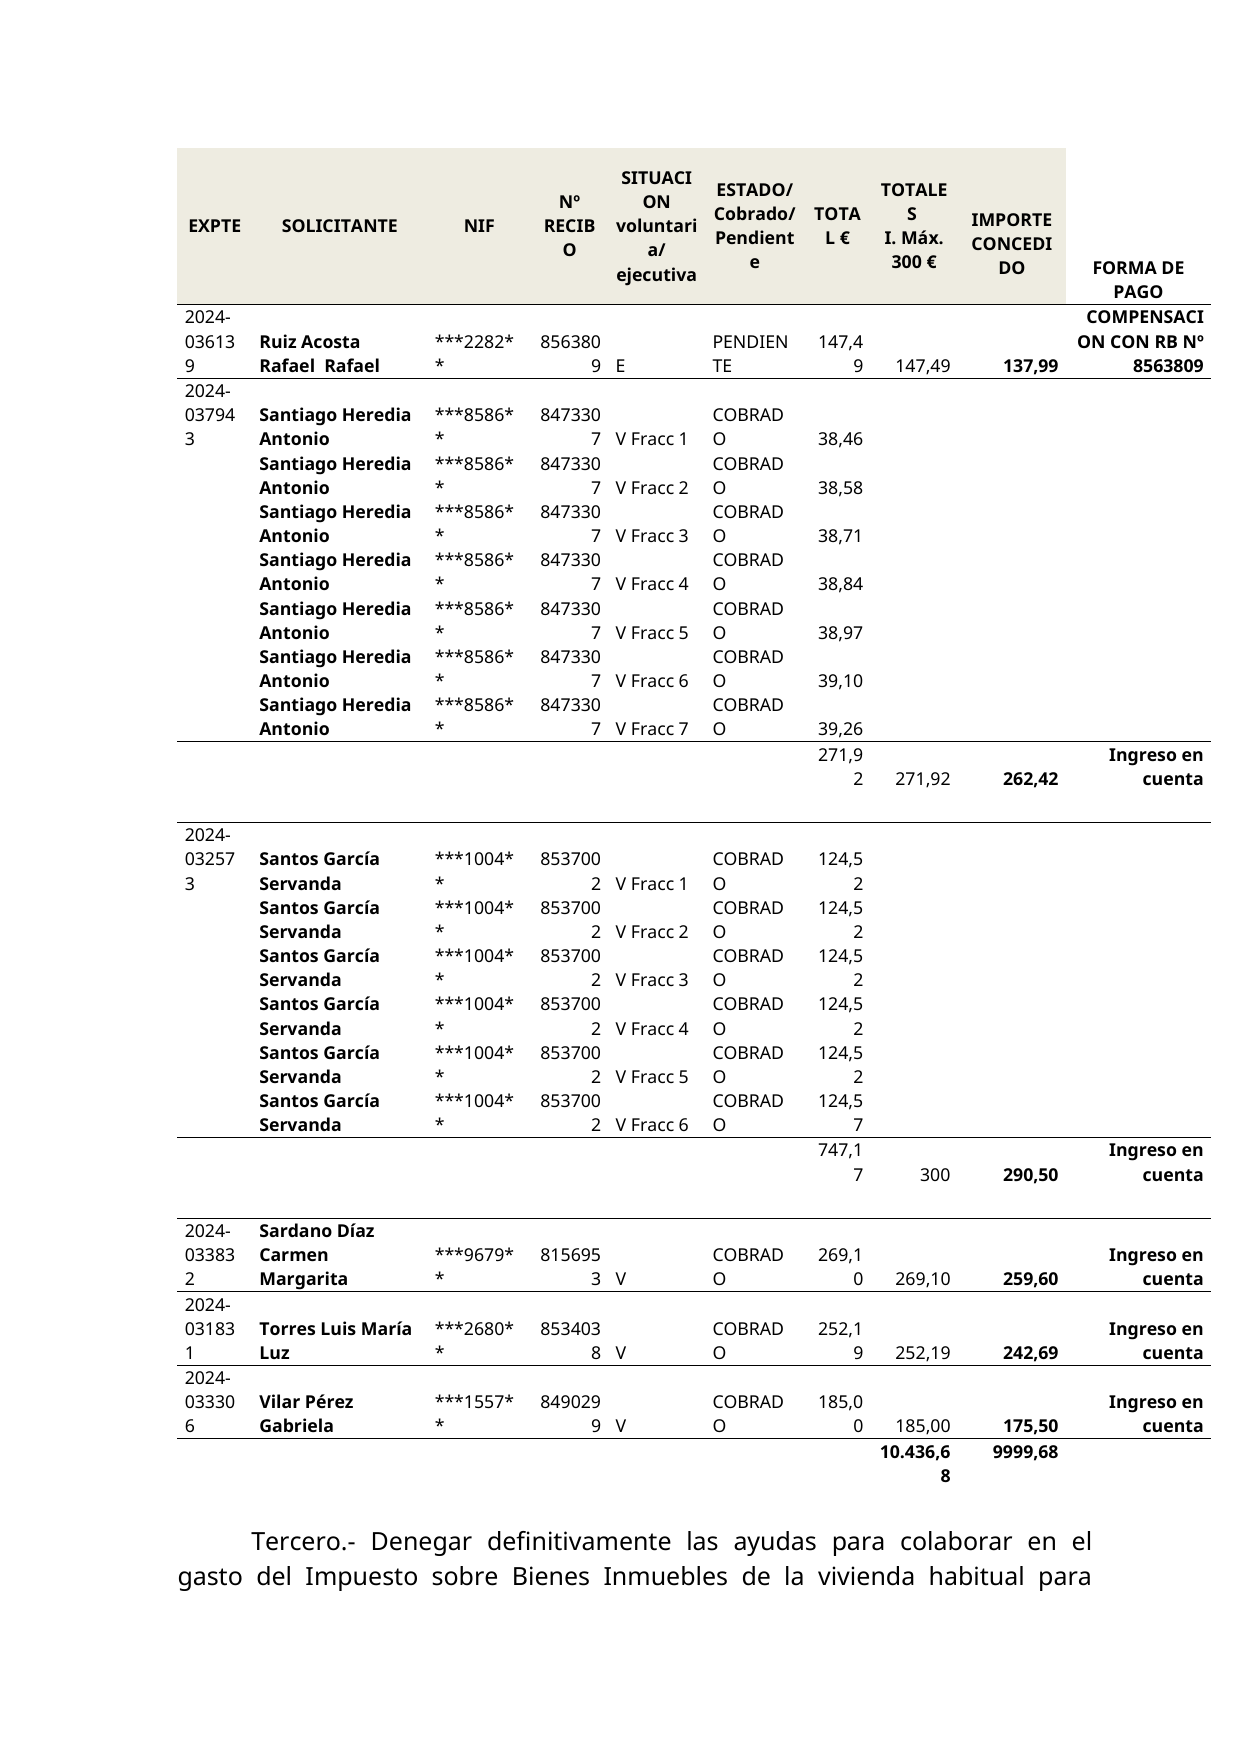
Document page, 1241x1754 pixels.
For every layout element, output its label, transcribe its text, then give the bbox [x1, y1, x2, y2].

table_cell ***1004** [427, 1040, 531, 1088]
table_cell 8473307 [531, 499, 608, 548]
table_cell [958, 1089, 1066, 1137]
table_cell [177, 499, 252, 548]
table_cell 185,00 [870, 1366, 958, 1438]
table_cell 124,57 [804, 1089, 870, 1137]
table_cell V Fracc 1 [608, 379, 705, 451]
table_cell [804, 1439, 870, 1512]
table_header IMPORTE CONCEDIDO [958, 148, 1066, 304]
table_cell [177, 451, 252, 499]
table_cell 252,19 [870, 1292, 958, 1364]
table_cell 300 [870, 1138, 958, 1186]
table_cell V Fracc 2 [608, 451, 705, 499]
table_cell 38,46 [804, 379, 870, 451]
table_cell [608, 742, 705, 790]
table_cell [608, 1439, 705, 1512]
table_cell ***9679** [427, 1219, 531, 1291]
table_cell 8537002 [531, 944, 608, 992]
table_cell COBRADO [705, 895, 804, 943]
table_cell [177, 992, 252, 1040]
table_cell 8537002 [531, 1040, 608, 1088]
table_cell [870, 895, 958, 943]
table_cell [870, 596, 958, 644]
table_cell [1066, 596, 1211, 644]
table_cell Sardano Díaz Carmen Margarita [252, 1219, 427, 1291]
table_cell COBRADO [705, 693, 804, 741]
table_cell 147,49 [870, 305, 958, 377]
table_cell 8537002 [531, 823, 608, 895]
table_header NIF [427, 148, 531, 304]
table_cell 2024-032573 [177, 823, 252, 895]
table_cell 269,10 [870, 1219, 958, 1291]
table_cell [177, 596, 252, 644]
table_cell V Fracc 3 [608, 499, 705, 548]
table_cell [1066, 1089, 1211, 1137]
table_cell [252, 742, 427, 790]
table_cell [1066, 693, 1211, 741]
table_cell COBRADO [705, 992, 804, 1040]
table_cell [1066, 1040, 1211, 1088]
table_cell COBRADO [705, 1040, 804, 1088]
table_cell COMPENSACION CON RB Nº 8563809 [1066, 305, 1211, 377]
table_cell ***2282** [427, 305, 531, 377]
table_cell 2024-033832 [177, 1219, 252, 1291]
table_cell [705, 1186, 804, 1217]
table_cell Ingreso en cuenta [1066, 1138, 1211, 1186]
table_cell 2024-037943 [177, 379, 252, 451]
table_cell [177, 742, 252, 790]
table_cell [870, 693, 958, 741]
table_cell [804, 790, 870, 822]
table_cell 252,19 [804, 1292, 870, 1364]
table_cell Santiago Heredia Antonio [252, 644, 427, 693]
table_cell 124,52 [804, 895, 870, 943]
table_cell V Fracc 5 [608, 596, 705, 644]
table_cell [705, 1138, 804, 1186]
table_cell 8490299 [531, 1366, 608, 1438]
table_cell [252, 1138, 427, 1186]
table_cell 39,26 [804, 693, 870, 741]
table_cell [870, 451, 958, 499]
table_cell 290,50 [958, 1138, 1066, 1186]
table_cell 271,92 [870, 742, 958, 790]
table_cell V Fracc 1 [608, 823, 705, 895]
table_cell [958, 693, 1066, 741]
table_cell Santiago Heredia Antonio [252, 451, 427, 499]
table_cell V Fracc 3 [608, 944, 705, 992]
table_cell COBRADO [705, 548, 804, 596]
table_cell [870, 1040, 958, 1088]
table_cell 8473307 [531, 451, 608, 499]
table_cell E [608, 305, 705, 377]
table_cell 38,84 [804, 548, 870, 596]
table_cell [531, 790, 608, 822]
table_cell [427, 1138, 531, 1186]
table_cell V Fracc 7 [608, 693, 705, 741]
table_cell [870, 790, 958, 822]
table_cell [958, 379, 1066, 451]
table_cell 2024-036139 [177, 305, 252, 377]
table_cell ***1004** [427, 895, 531, 943]
table_cell [608, 1138, 705, 1186]
table_cell V Fracc 4 [608, 548, 705, 596]
table_cell Santiago Heredia Antonio [252, 379, 427, 451]
table_cell [1066, 379, 1211, 451]
table_cell [870, 823, 958, 895]
table_cell [177, 693, 252, 741]
table_cell 8537002 [531, 895, 608, 943]
table_cell [177, 1089, 252, 1137]
table_cell COBRADO [705, 451, 804, 499]
table_cell 8473307 [531, 548, 608, 596]
table_cell Torres Luis María Luz [252, 1292, 427, 1364]
table_cell [958, 596, 1066, 644]
table_cell [705, 742, 804, 790]
table_cell [531, 1439, 608, 1512]
table_cell [1066, 1439, 1211, 1512]
table_cell ***1004** [427, 823, 531, 895]
table_cell ***8586** [427, 379, 531, 451]
table_cell [804, 1186, 870, 1217]
table_cell 175,50 [958, 1366, 1066, 1438]
table_cell [870, 1089, 958, 1137]
table_cell Ingreso en cuenta [1066, 1292, 1211, 1364]
table_cell Ruiz Acosta Rafael Rafael [252, 305, 427, 377]
table_cell 124,52 [804, 1040, 870, 1088]
table_cell [958, 992, 1066, 1040]
table_cell ***8586** [427, 693, 531, 741]
table_cell [958, 1186, 1066, 1217]
table_cell Ingreso en cuenta [1066, 742, 1211, 790]
table_cell ***8586** [427, 499, 531, 548]
table_cell [1066, 499, 1211, 548]
table_cell [252, 790, 427, 822]
table_cell [1066, 944, 1211, 992]
table_cell Santos García Servanda [252, 823, 427, 895]
table_cell COBRADO [705, 379, 804, 451]
table_cell [1066, 823, 1211, 895]
table_cell [177, 548, 252, 596]
table_cell [427, 790, 531, 822]
table_cell V Fracc 4 [608, 992, 705, 1040]
table_cell [705, 1439, 804, 1512]
table_cell 271,92 [804, 742, 870, 790]
table_cell Santos García Servanda [252, 1040, 427, 1088]
table_cell 185,00 [804, 1366, 870, 1438]
table_header FORMA DE PAGO [1066, 148, 1211, 304]
table_cell 8156953 [531, 1219, 608, 1291]
table_cell [870, 992, 958, 1040]
table_cell 124,52 [804, 944, 870, 992]
table_cell V Fracc 5 [608, 1040, 705, 1088]
table_cell [958, 499, 1066, 548]
table_cell COBRADO [705, 944, 804, 992]
table_cell [1066, 644, 1211, 693]
table_cell [427, 1186, 531, 1217]
table_cell [177, 944, 252, 992]
table_cell [958, 644, 1066, 693]
table_cell Santiago Heredia Antonio [252, 499, 427, 548]
table_header TOTALES I. Máx. 300 € [870, 148, 958, 304]
table_cell Vilar Pérez Gabriela [252, 1366, 427, 1438]
table_cell [177, 1040, 252, 1088]
table_cell 38,71 [804, 499, 870, 548]
table_cell 38,97 [804, 596, 870, 644]
table_cell [531, 1138, 608, 1186]
table_cell [870, 1186, 958, 1217]
table_cell ***8586** [427, 548, 531, 596]
table_cell Santiago Heredia Antonio [252, 548, 427, 596]
table_cell Ingreso en cuenta [1066, 1366, 1211, 1438]
table_cell 147,49 [804, 305, 870, 377]
table_cell [252, 1439, 427, 1512]
table_cell ***1004** [427, 992, 531, 1040]
table_cell [427, 1439, 531, 1512]
table_cell ***8586** [427, 644, 531, 693]
table_cell V Fracc 6 [608, 644, 705, 693]
table_header SOLICITANTE [252, 148, 427, 304]
table_cell 137,99 [958, 305, 1066, 377]
table_cell 9999,68 [958, 1439, 1066, 1512]
table_cell [177, 1186, 252, 1217]
table_cell 8563809 [531, 305, 608, 377]
table_cell [958, 944, 1066, 992]
table_cell 8537002 [531, 992, 608, 1040]
table_cell ***8586** [427, 451, 531, 499]
table_cell [252, 1186, 427, 1217]
table_header SITUACION voluntaria/ ejecutiva [608, 148, 705, 304]
table_cell COBRADO [705, 1219, 804, 1291]
table_cell ***1004** [427, 944, 531, 992]
table_cell COBRADO [705, 823, 804, 895]
table_cell COBRADO [705, 1292, 804, 1364]
table_cell COBRADO [705, 1089, 804, 1137]
table_cell [1066, 992, 1211, 1040]
table_cell 259,60 [958, 1219, 1066, 1291]
table_cell Santos García Servanda [252, 895, 427, 943]
table_cell [958, 823, 1066, 895]
table_header EXPTE [177, 148, 252, 304]
table_cell Ingreso en cuenta [1066, 1219, 1211, 1291]
table_cell [177, 1138, 252, 1186]
table_cell Santos García Servanda [252, 944, 427, 992]
table_cell COBRADO [705, 499, 804, 548]
table_cell [427, 742, 531, 790]
table_cell ***8586** [427, 596, 531, 644]
table_cell 38,58 [804, 451, 870, 499]
table_cell 8534038 [531, 1292, 608, 1364]
table_cell 269,10 [804, 1219, 870, 1291]
table_cell ***1557** [427, 1366, 531, 1438]
table_cell COBRADO [705, 1366, 804, 1438]
table_header TOTAL € [804, 148, 870, 304]
table_cell Santos García Servanda [252, 992, 427, 1040]
table_cell [958, 451, 1066, 499]
table_cell V [608, 1366, 705, 1438]
table_cell V Fracc 6 [608, 1089, 705, 1137]
table_cell 10.436,68 [870, 1439, 958, 1512]
table_cell [870, 644, 958, 693]
table_cell COBRADO [705, 644, 804, 693]
table_cell Santiago Heredia Antonio [252, 596, 427, 644]
table_cell [870, 944, 958, 992]
table_cell Santos García Servanda [252, 1089, 427, 1137]
table_cell ***1004** [427, 1089, 531, 1137]
table_cell V [608, 1292, 705, 1364]
table_cell [1066, 895, 1211, 943]
table_cell [1066, 1186, 1211, 1217]
table_cell [958, 548, 1066, 596]
table_cell COBRADO [705, 596, 804, 644]
table_cell [177, 895, 252, 943]
table_cell V [608, 1219, 705, 1291]
table_cell 8473307 [531, 693, 608, 741]
table_cell [958, 895, 1066, 943]
table_cell 8537002 [531, 1089, 608, 1137]
table_cell 8473307 [531, 379, 608, 451]
table_cell ***2680** [427, 1292, 531, 1364]
table_cell Santiago Heredia Antonio [252, 693, 427, 741]
table_cell 242,69 [958, 1292, 1066, 1364]
table_cell [870, 379, 958, 451]
table_cell [531, 742, 608, 790]
table_cell [177, 1439, 252, 1512]
table_cell 747,17 [804, 1138, 870, 1186]
table_cell [608, 790, 705, 822]
table_cell [1066, 548, 1211, 596]
table_cell [1066, 790, 1211, 822]
table_cell 262,42 [958, 742, 1066, 790]
table_cell [870, 548, 958, 596]
table_cell PENDIENTE [705, 305, 804, 377]
table_cell [958, 790, 1066, 822]
table_cell 124,52 [804, 823, 870, 895]
table_cell [870, 499, 958, 548]
table_cell [608, 1186, 705, 1217]
table_cell [958, 1040, 1066, 1088]
text Tercero.- Denegar definitivamente las ayudas para colaborar en el gasto del Impuesto sobre Bienes Inmuebles de la vivienda habitual para [177, 1524, 1093, 1592]
table_cell [177, 644, 252, 693]
table_cell 39,10 [804, 644, 870, 693]
table_header Nº RECIBO [531, 148, 608, 304]
table_cell [1066, 451, 1211, 499]
table_cell [177, 790, 252, 822]
table_cell [531, 1186, 608, 1217]
table_header ESTADO/ Cobrado/ Pendiente [705, 148, 804, 304]
table_cell 8473307 [531, 596, 608, 644]
table_cell 2024-031831 [177, 1292, 252, 1364]
table_cell 2024-033306 [177, 1366, 252, 1438]
table_cell 8473307 [531, 644, 608, 693]
table_cell 124,52 [804, 992, 870, 1040]
table_cell [705, 790, 804, 822]
table_cell V Fracc 2 [608, 895, 705, 943]
